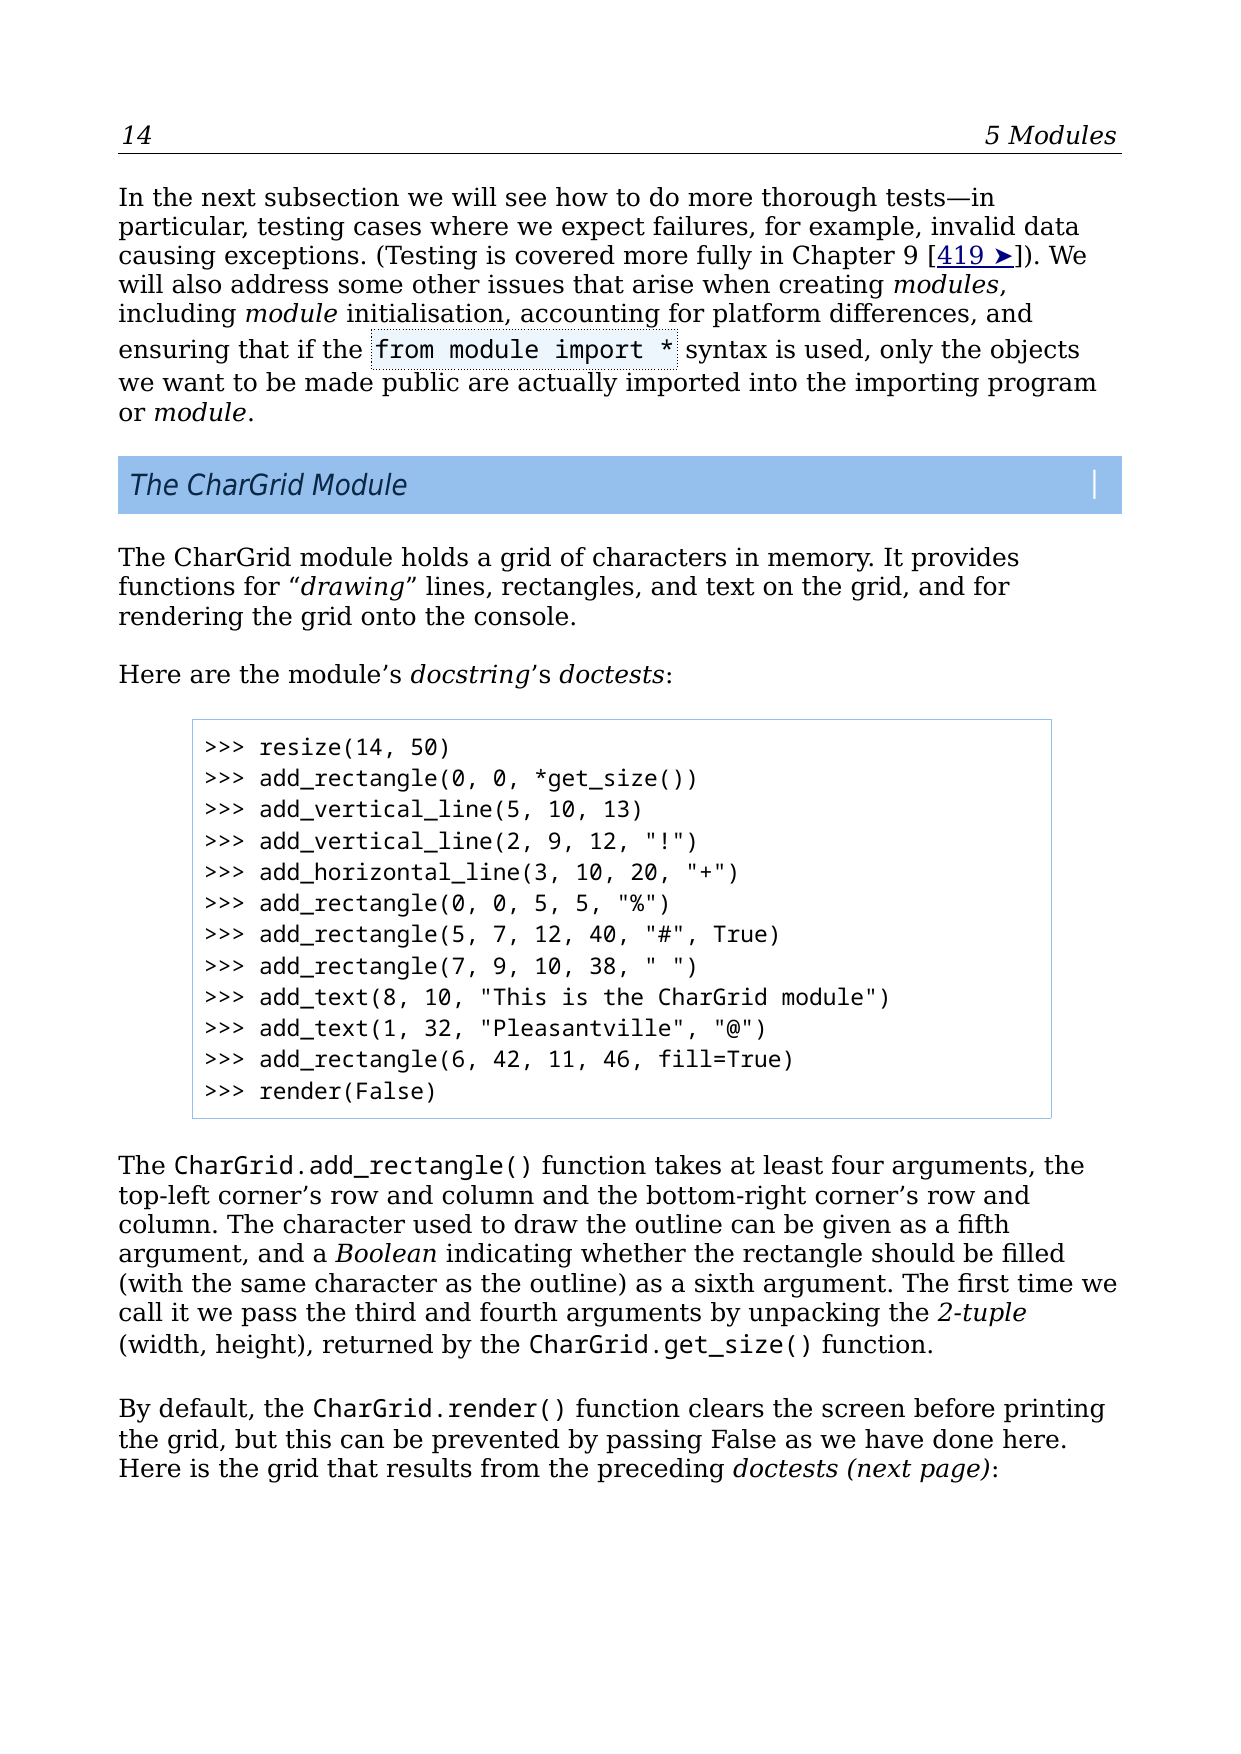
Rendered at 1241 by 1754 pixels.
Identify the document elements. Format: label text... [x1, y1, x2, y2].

text Here are the module’s docstring’s doctests: [118, 660, 1122, 689]
text >>> add_rectangle(5, 7, 12, 40, "#", True) [193, 907, 1051, 938]
text By default, the CharGrid.render() function clears the screen before printing the grid, but this can be prevented by passing False as we have done here. Here is the grid that results from the preceding doctests (next page): [118, 1391, 1122, 1483]
text The CharGrid module holds a grid of characters in memory. It provides functions for “drawing” lines, rectangles, and text on the grid, and for rendering the grid onto the console. [118, 543, 1122, 631]
text >>> resize(14, 50) [193, 720, 1051, 750]
subtitle The CharGrid Module [118, 456, 1122, 514]
text >>> add_rectangle(7, 9, 10, 38, " ") [193, 938, 1051, 969]
text >>> add_text(8, 10, "This is the CharGrid module") [193, 969, 1051, 1000]
text >>> add_rectangle(0, 0, 5, 5, "%") [193, 875, 1051, 907]
text >>> render(False) [193, 1063, 1051, 1118]
text >>> add_text(1, 32, "Pleasantville", "@") [193, 1000, 1051, 1032]
text >>> add_horizontal_line(3, 10, 20, "+") [193, 844, 1051, 875]
text >>> add_vertical_line(5, 10, 13) [193, 782, 1051, 813]
text | [1081, 465, 1098, 499]
text In the next subsection we will see how to do more thorough tests—in particular, testing cases where we expect failures, for example, invalid data causing exceptions. (Testing is covered more fully in Chapter 9 [419 ➤]). We will also address some other issues that arise when creating modules, including module initialisation, accounting for platform differences, and ensuring that if the from module import * syntax is used, only the objects we want to be made public are actually imported into the importing program or module. [118, 183, 1122, 427]
text >>> add_rectangle(0, 0, *get_size()) [193, 750, 1051, 782]
text >>> add_rectangle(6, 42, 11, 46, fill=True) [193, 1032, 1051, 1063]
text The CharGrid.add_rectangle() function takes at least four arguments, the top-left corner’s row and column and the bottom-right corner’s row and column. The character used to draw the outline can be given as a fifth argument, and a Boolean indicating whether the rectangle should be filled (with the same character as the outline) as a sixth argument. The first time we call it we pass the third and fourth arguments by unpacking the 2-tuple (width, height), returned by the CharGrid.get_size() function. [118, 1147, 1122, 1361]
text >>> add_vertical_line(2, 9, 12, "!") [193, 813, 1051, 844]
